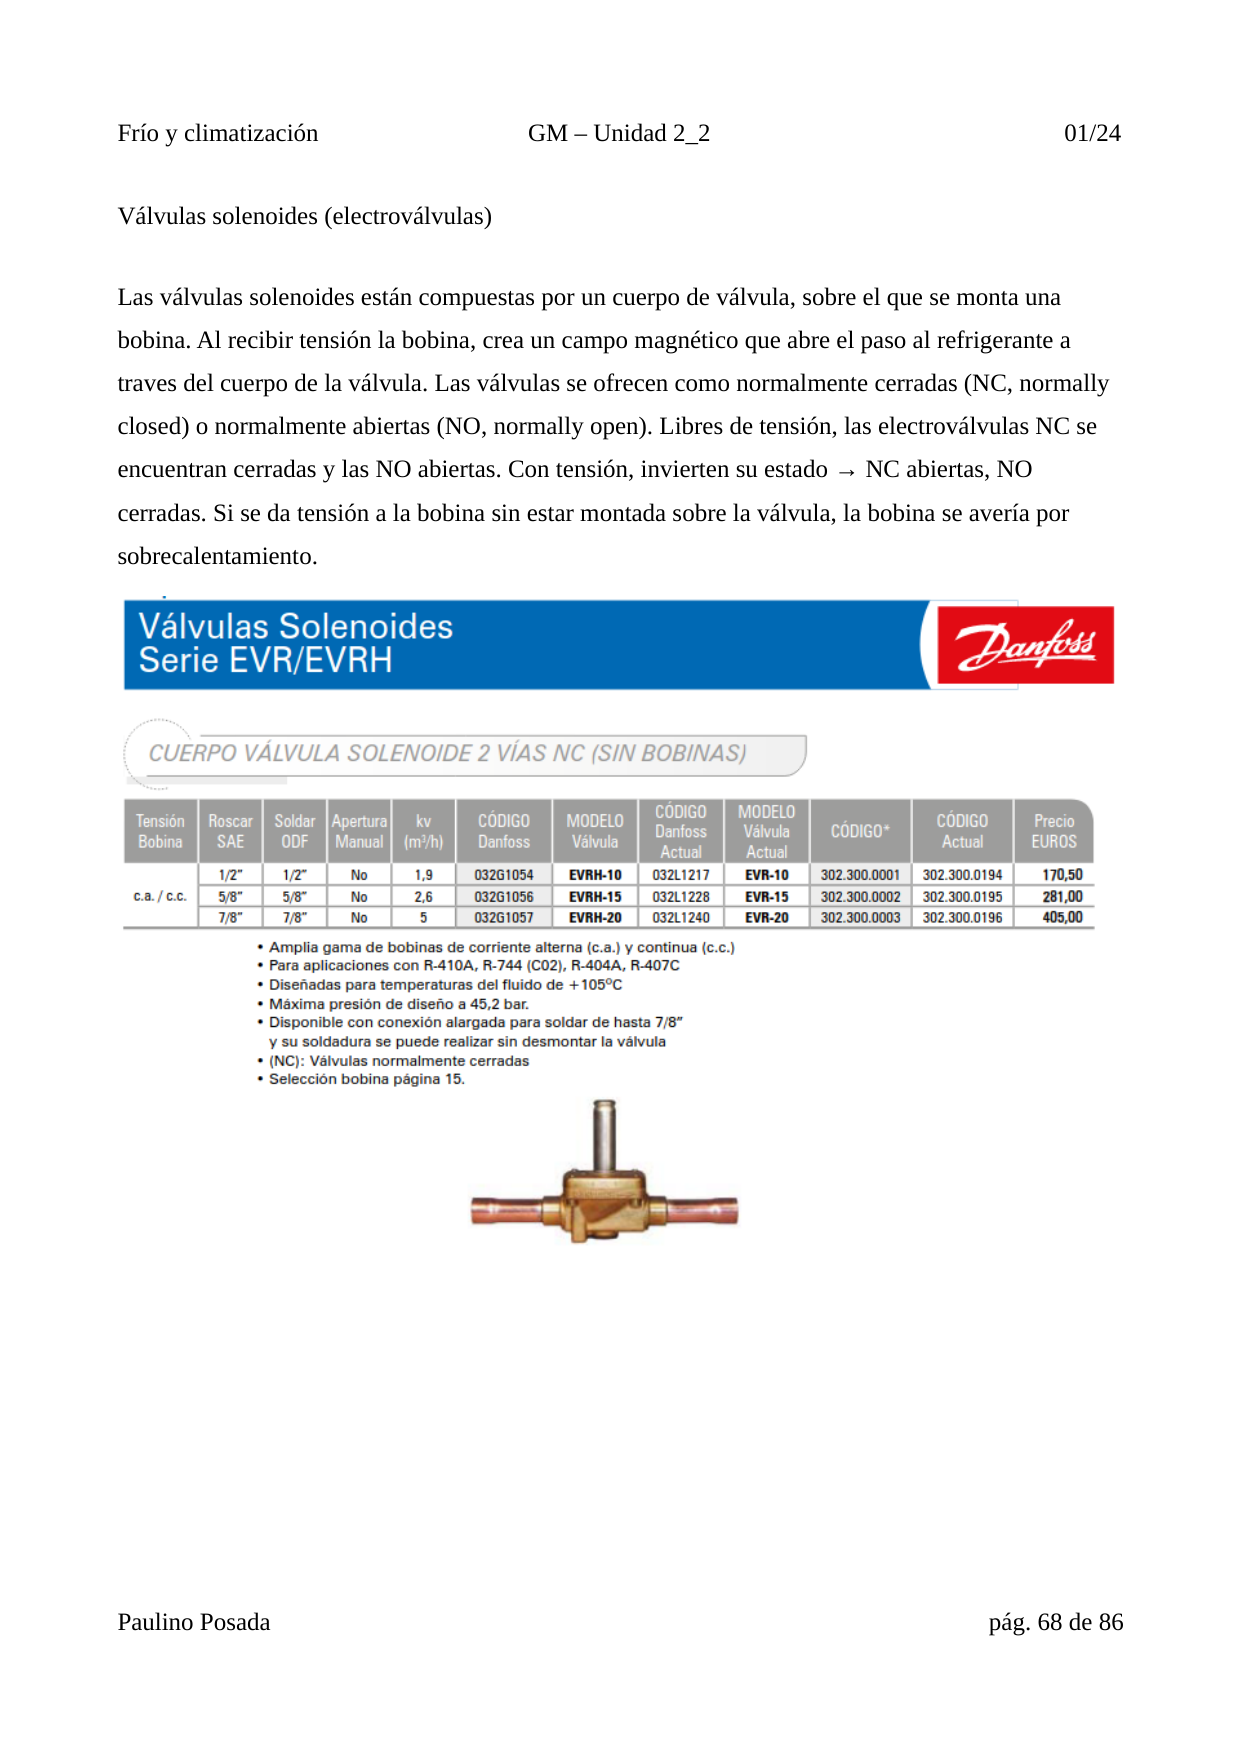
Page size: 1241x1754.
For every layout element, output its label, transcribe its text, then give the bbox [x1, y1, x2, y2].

text Válvulas solenoides (electroválvulas) [117, 201, 1123, 230]
picture [117, 596, 1122, 1252]
text Las válvulas solenoides están compuestas por un cuerpo de válvula, sobre el que se monta una bobina. Al recibir tensión la bobina, crea un campo magnético que abre el paso al refrigerante a traves del cuerpo de la válvula. Las válvulas se ofrecen como normalmente cerradas (NC, normally closed) o normalmente abiertas (NO, normally open). Libres de tensión, las electroválvulas NC se encuentran cerradas y las NO abiertas. Con tensión, invierten su estado → NC abiertas, NO cerradas. Si se da tensión a la bobina sin estar montada sobre la válvula, la bobina se avería por sobrecalentamiento. [117, 282, 1123, 569]
